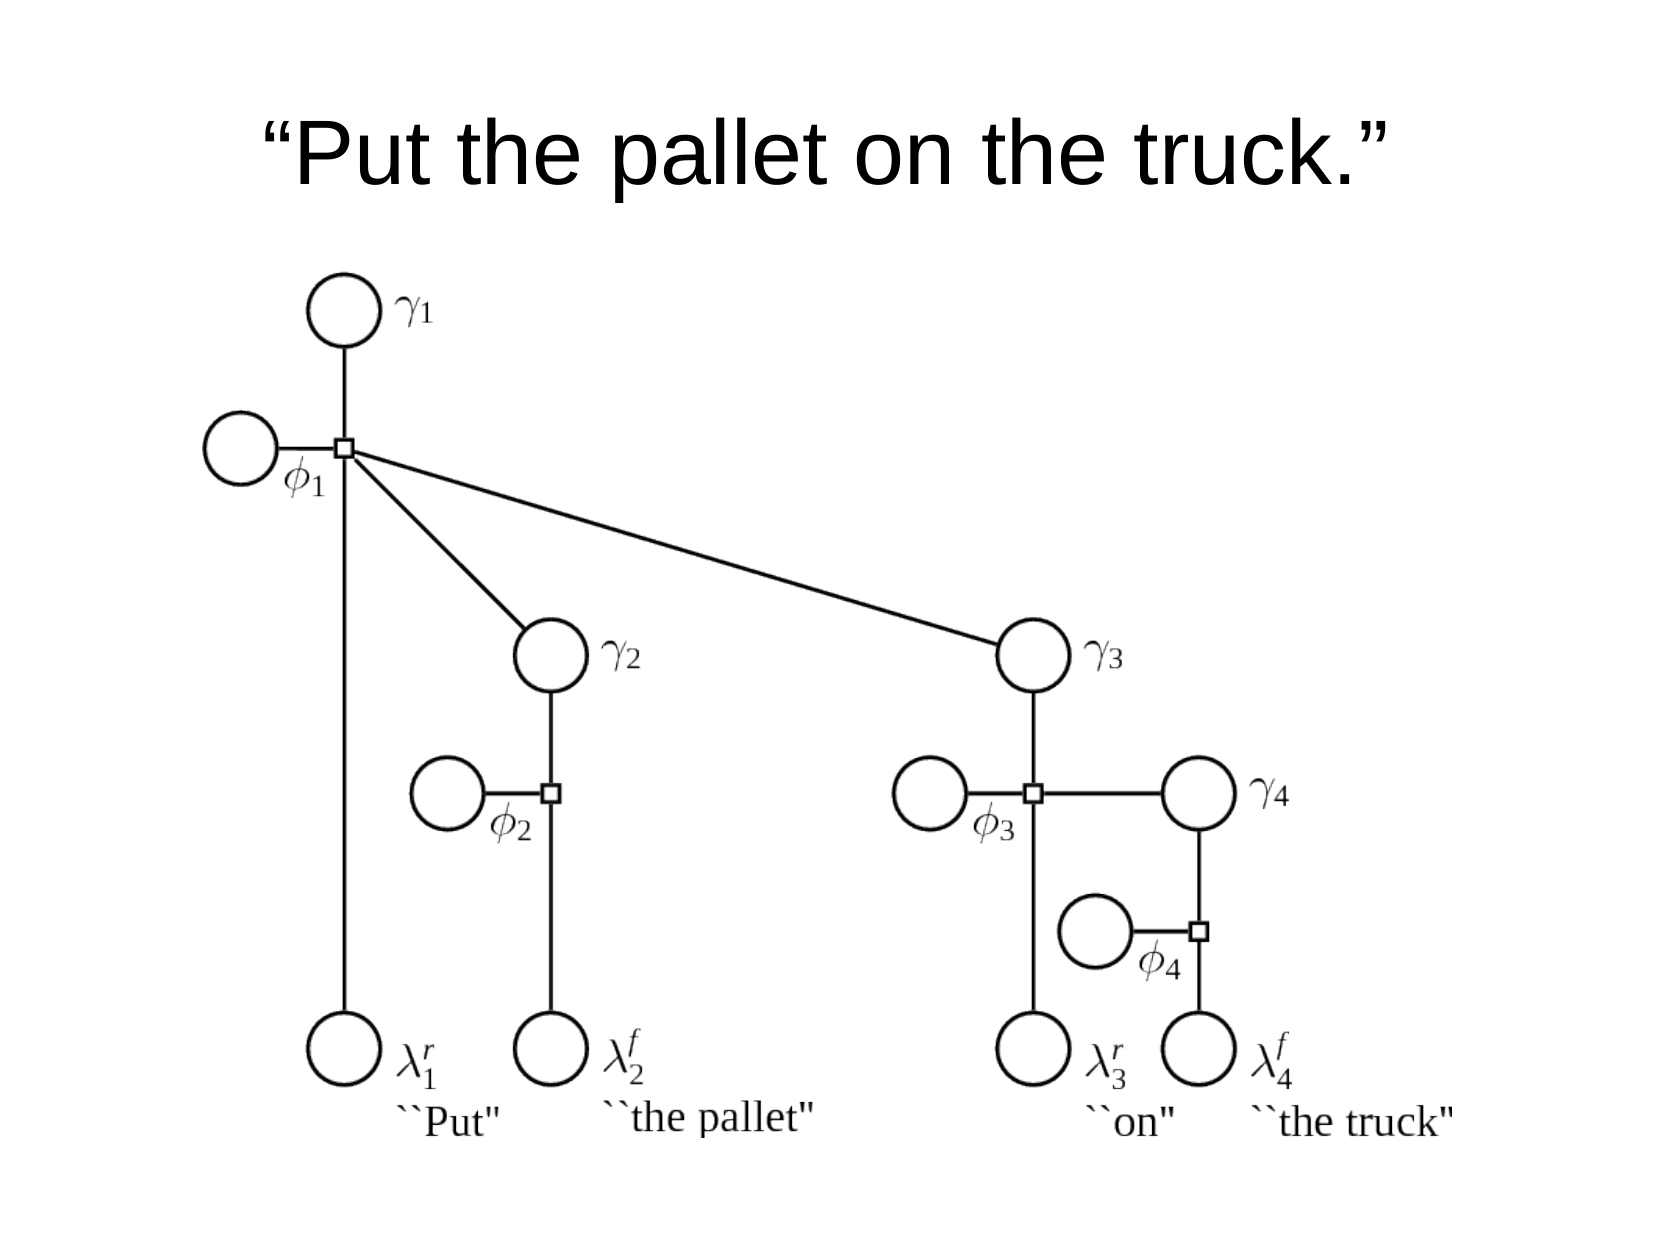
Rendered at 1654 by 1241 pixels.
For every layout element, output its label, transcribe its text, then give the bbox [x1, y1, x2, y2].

picture [202, 270, 1452, 1138]
title “Put the pallet on the truck.” [82, 49, 1571, 257]
